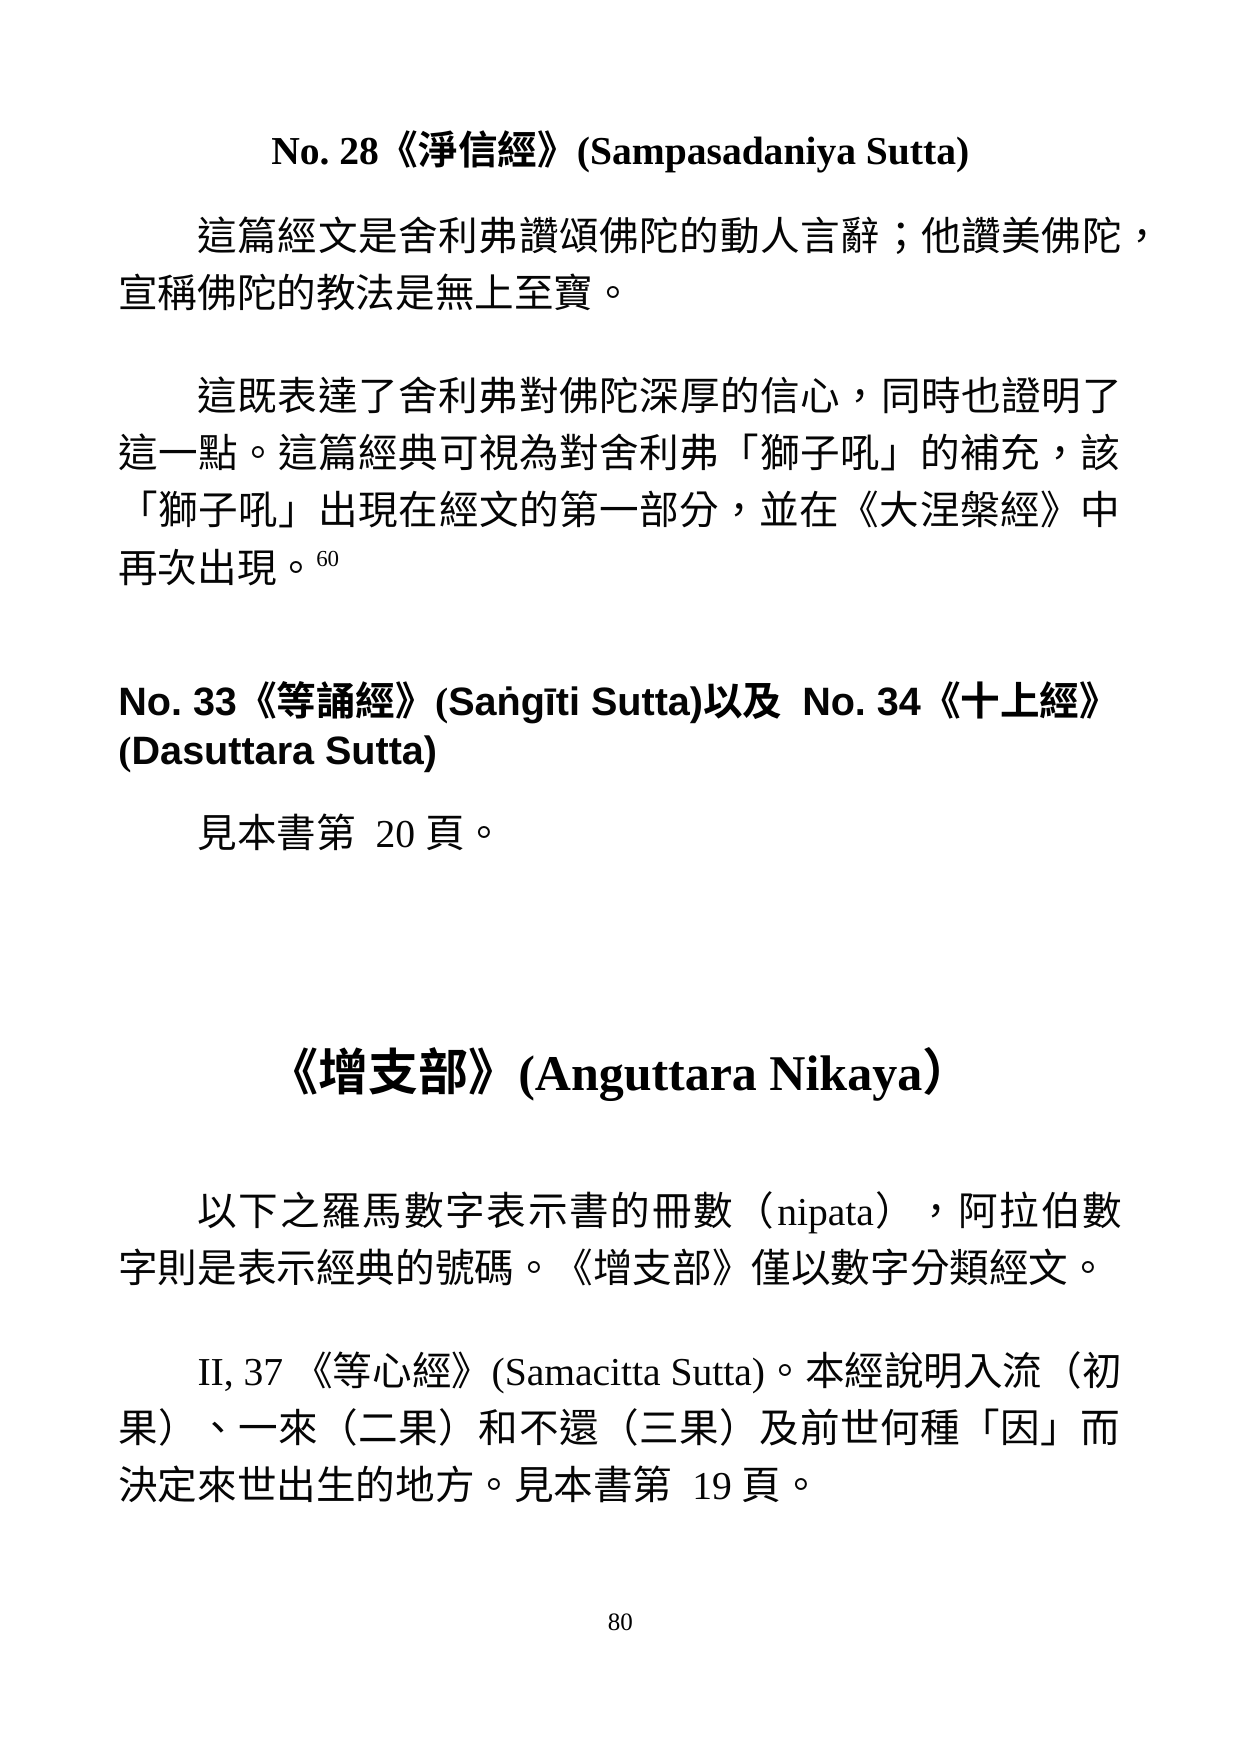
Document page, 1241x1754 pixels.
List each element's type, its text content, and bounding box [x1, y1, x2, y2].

subtitle No. 33《等誦經》(Saṅgīti Sutta)以及 No. 34《十上經》(Dasuttara Sutta) [118, 670, 1122, 773]
text II, 37 《等心經》(Samacitta Sutta)。本經說明入流（初果）、一來（二果）和不還（三果）及前世何種「因」而決定來世出生的地方。見本書第 19 頁。 [118, 1339, 1122, 1511]
text 這既表達了舍利弗對佛陀深厚的信心，同時也證明了這一點。這篇經典可視為對舍利弗「獅子吼」的補充，該「獅子吼」出現在經文的第一部分，並在《大涅槃經》中再次出現。 [118, 364, 1122, 593]
subtitle No. 28《淨信經》(Sampasadaniya Sutta) [118, 118, 1122, 175]
text 以下之羅馬數字表示書的冊數（nipata），阿拉伯數字則是表示經典的號碼。《增支部》僅以數字分類經文。 [118, 1179, 1122, 1294]
text 見本書第 20 頁。 [118, 802, 1122, 859]
subtitle 《增支部》(Anguttara Nikaya） [118, 1032, 1122, 1105]
text 這篇經文是舍利弗讚頌佛陀的動人言辭；他讚美佛陀，宣稱佛陀的教法是無上至寶。 [118, 204, 1122, 319]
